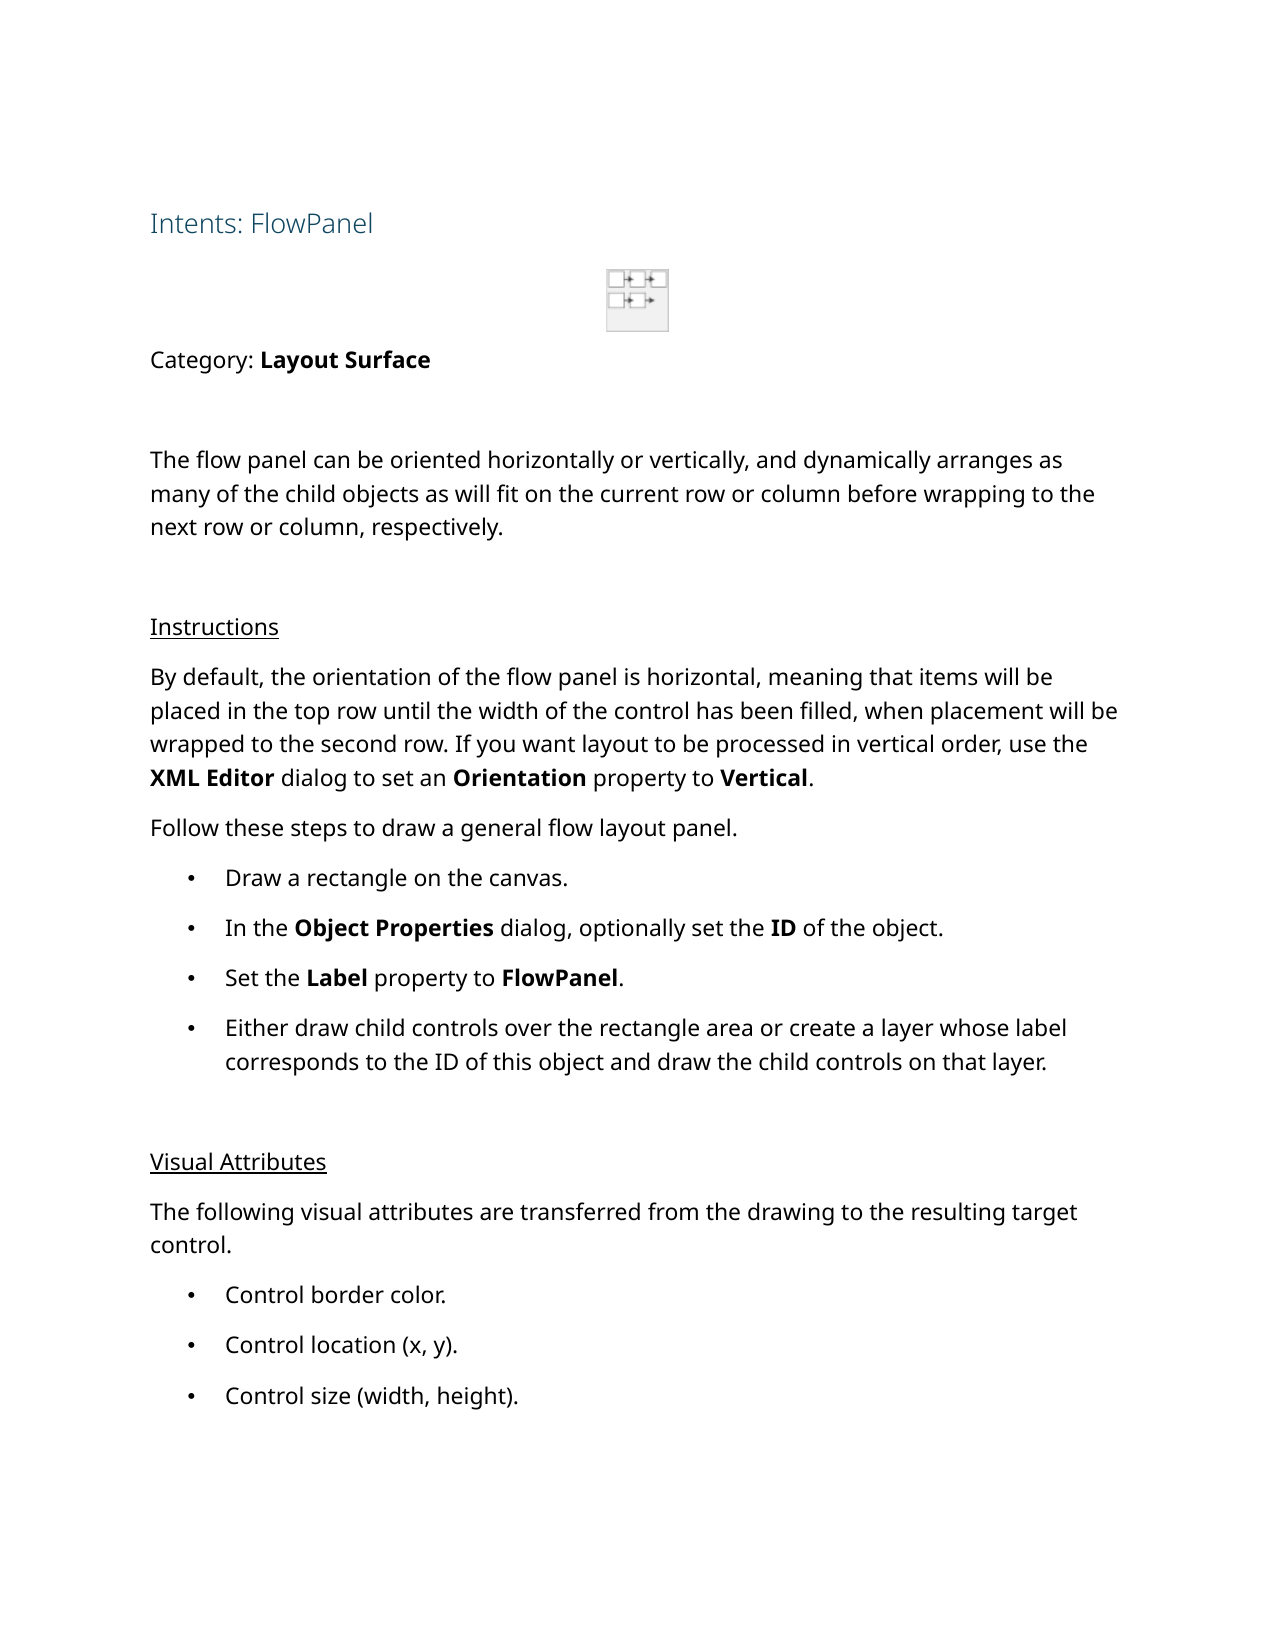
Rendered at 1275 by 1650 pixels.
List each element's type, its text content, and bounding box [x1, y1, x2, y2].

list Control border color. [187, 1279, 1125, 1311]
list Draw a rectangle on the canvas. [187, 862, 1125, 893]
text Follow these steps to draw a general flow layout panel. [150, 812, 1125, 843]
text Category: Layout Surface [150, 344, 1125, 375]
list Set the Label property to FlowPanel. [187, 962, 1125, 993]
list Control location (x, y). [187, 1329, 1125, 1361]
text Visual Attributes [150, 1146, 1125, 1177]
list In the Object Properties dialog, optionally set the ID of the object. [187, 912, 1125, 943]
text The flow panel can be oriented horizontally or vertically, and dynamically arranges as many of the child objects as will fit on the current row or column before wrapping to the next row or column, respectively. [150, 444, 1125, 542]
text The following visual attributes are transferred from the drawing to the resulting target control. [150, 1196, 1125, 1261]
picture [606, 269, 669, 332]
list Control size (width, height). [187, 1379, 1125, 1411]
text Instructions [150, 611, 1125, 642]
subtitle Intents: FlowPanel [150, 204, 1125, 241]
list Either draw child controls over the rectangle area or create a layer whose label corresponds to the ID of this object and draw the child controls on that layer. [187, 1012, 1125, 1077]
text By default, the orientation of the flow panel is horizontal, meaning that items will be placed in the top row until the width of the control has been filled, when placement will be wrapped to the second row. If you want layout to be processed in vertical order, use the XML Editor dialog to set an Orientation property to Vertical. [150, 661, 1125, 793]
